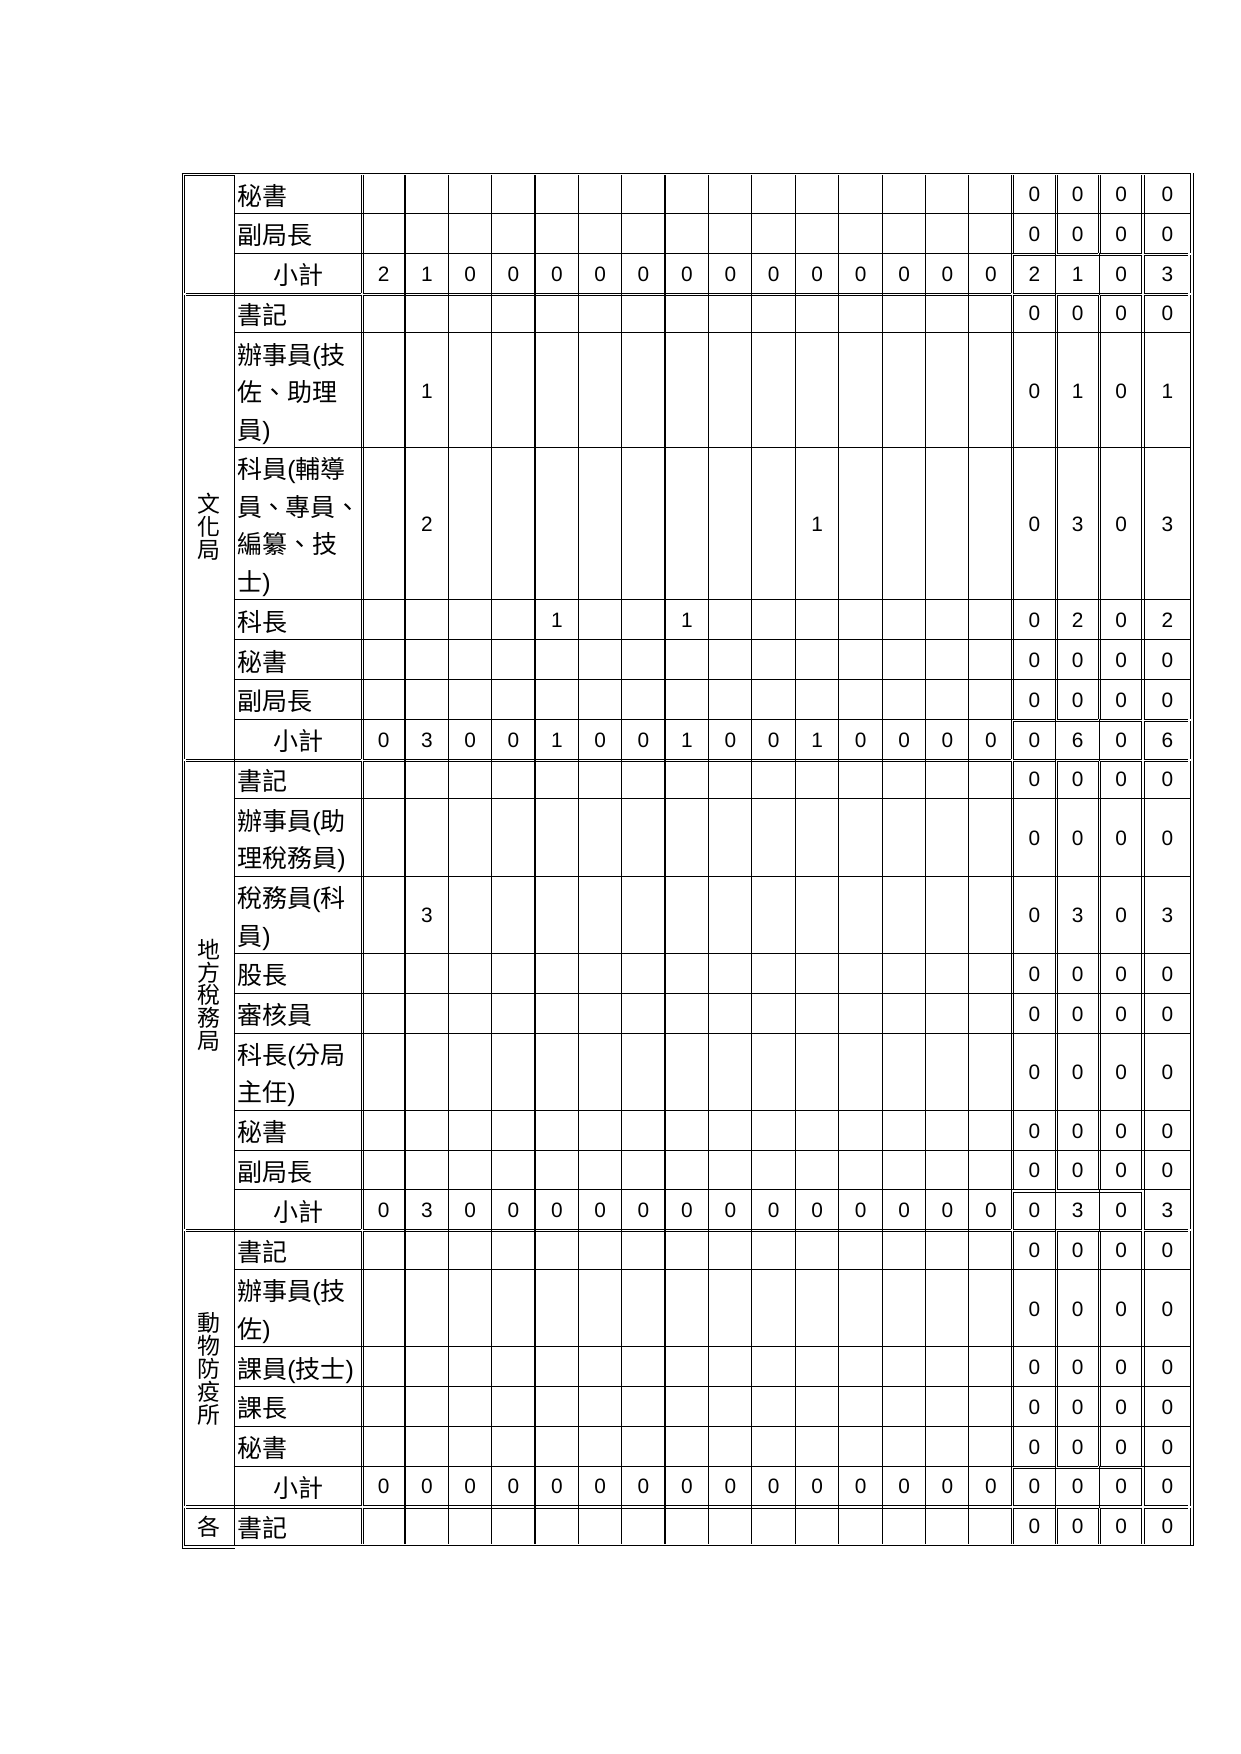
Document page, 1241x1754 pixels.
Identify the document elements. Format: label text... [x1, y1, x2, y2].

table_cell 0 [926, 1190, 968, 1229]
table_cell 書記 [235, 1232, 361, 1269]
table_cell [492, 333, 534, 447]
table_cell [622, 296, 664, 332]
table_cell 0 [1145, 1427, 1190, 1466]
table_cell [579, 762, 621, 798]
table_cell [709, 1427, 751, 1466]
table_cell [492, 1427, 534, 1466]
table_cell [536, 214, 578, 253]
table_cell 0 [1101, 333, 1141, 447]
table_cell [666, 1151, 708, 1189]
table_cell [752, 1387, 795, 1426]
table_cell [839, 600, 882, 639]
table_cell 3 [1145, 877, 1190, 953]
table_cell [622, 174, 665, 213]
table_cell [406, 762, 448, 798]
table_cell 0 [622, 1467, 664, 1505]
table_cell 0 [1014, 1347, 1055, 1386]
table_cell [666, 1427, 708, 1466]
table_cell 0 [536, 1190, 578, 1229]
table_cell 0 [1058, 1232, 1098, 1269]
table_cell [926, 1232, 968, 1269]
table_cell 0 [1056, 1469, 1099, 1505]
table_cell 副局長 [235, 214, 361, 253]
table_cell 0 [1012, 174, 1056, 213]
table_cell [622, 1232, 664, 1269]
table_cell 課長 [235, 1387, 361, 1426]
table_cell 0 [449, 1467, 491, 1505]
table_cell 秘書 [235, 640, 361, 679]
table_cell 0 [1100, 722, 1141, 758]
table_cell [666, 799, 708, 876]
table_cell 副局長 [235, 680, 361, 719]
table_cell [752, 1232, 795, 1269]
table_cell [666, 877, 708, 953]
table_cell [969, 1427, 1011, 1466]
table_cell [796, 1270, 838, 1346]
table_cell 0 [1101, 296, 1141, 332]
table_cell [406, 214, 448, 253]
table_cell [622, 994, 664, 1032]
table_cell 0 [839, 720, 882, 758]
table_cell [839, 1387, 882, 1426]
table_cell [708, 174, 752, 213]
table_cell [969, 1151, 1011, 1189]
table_cell [364, 1270, 404, 1346]
table_cell [796, 1427, 838, 1466]
table_cell [796, 1387, 838, 1426]
table_cell 0 [622, 1190, 664, 1229]
table_cell 0 [1101, 600, 1141, 639]
table_cell 0 [1058, 1347, 1098, 1386]
table_cell [579, 1270, 621, 1346]
table_cell 小計 [235, 1190, 361, 1229]
table_cell [449, 1387, 491, 1426]
table_cell 各 [183, 1505, 234, 1545]
table_cell 0 [364, 1190, 404, 1229]
table_cell [364, 640, 404, 679]
table_cell [579, 1427, 621, 1466]
table_cell [666, 1111, 708, 1149]
table_cell [709, 296, 751, 332]
table_cell 0 [1014, 333, 1055, 447]
table_cell [969, 1347, 1011, 1386]
table_cell [622, 214, 664, 253]
table_cell 0 [1058, 214, 1098, 253]
table_cell [622, 1509, 665, 1545]
table_cell [364, 1151, 404, 1189]
table_cell [926, 1427, 968, 1466]
table_cell [969, 1111, 1011, 1149]
table_cell [752, 214, 795, 253]
table_cell 0 [1058, 1034, 1098, 1110]
table_cell 0 [666, 254, 708, 292]
table_cell [969, 1387, 1011, 1426]
table_cell [492, 448, 534, 599]
table_cell [622, 333, 664, 447]
table_cell [752, 296, 795, 332]
table_cell [449, 333, 491, 447]
table_cell [883, 600, 925, 639]
table_cell 0 [1145, 214, 1190, 253]
table_cell 1 [1056, 256, 1099, 292]
table_cell [449, 1111, 491, 1149]
table_cell [839, 877, 882, 953]
table_cell 0 [1058, 296, 1098, 332]
table_cell 0 [492, 720, 534, 758]
table_cell 0 [1014, 1469, 1055, 1505]
table_cell [969, 954, 1011, 993]
table_cell [883, 1232, 925, 1269]
table_cell 書記 [235, 762, 361, 798]
table_cell [925, 174, 969, 213]
table_cell 0 [1145, 1467, 1190, 1505]
table_cell 3 [1145, 448, 1190, 599]
table_cell 秘書 [234, 174, 362, 213]
table_cell 0 [1099, 1505, 1143, 1545]
table_cell [709, 994, 751, 1032]
table_cell [492, 680, 534, 719]
table_cell [839, 1270, 882, 1346]
table_cell [969, 600, 1011, 639]
table_cell [406, 296, 448, 332]
table_cell 0 [1101, 1151, 1141, 1189]
table_cell [926, 214, 968, 253]
table_cell [709, 954, 751, 993]
table_cell [709, 600, 751, 639]
table_cell [622, 762, 664, 798]
table_cell [579, 1232, 621, 1269]
table_cell [492, 994, 534, 1032]
table_cell 0 [1014, 1034, 1055, 1110]
table_cell [536, 1347, 578, 1386]
table_cell [883, 333, 925, 447]
table_cell [579, 799, 621, 876]
table_cell [752, 333, 795, 447]
table_cell 0 [1143, 1505, 1192, 1545]
table_cell [449, 954, 491, 993]
table_cell [839, 174, 882, 213]
table_cell [882, 174, 925, 213]
table_cell 0 [536, 254, 578, 292]
table_cell 0 [883, 1467, 925, 1505]
table_cell [665, 1509, 708, 1545]
table_cell 0 [926, 1467, 968, 1505]
table_cell [796, 680, 838, 719]
table_cell [752, 680, 795, 719]
table_cell 2 [1058, 600, 1098, 639]
table_cell [709, 1387, 751, 1426]
table_cell [666, 1347, 708, 1386]
table_cell [969, 877, 1011, 953]
table_cell [449, 1347, 491, 1386]
table_cell 0 [1101, 1427, 1141, 1466]
table_cell [536, 296, 578, 332]
table_cell 0 [1145, 799, 1190, 876]
table_cell [926, 954, 968, 993]
table_cell [709, 448, 751, 599]
table_cell 3 [1143, 253, 1192, 292]
table_cell [752, 762, 795, 798]
table_cell 0 [1099, 174, 1143, 213]
table_cell 0 [1014, 1151, 1055, 1189]
table_cell [579, 600, 621, 639]
table_cell 1 [536, 600, 578, 639]
table_cell [709, 799, 751, 876]
table_cell [969, 1509, 1012, 1545]
table_cell 0 [1014, 954, 1055, 993]
table_cell [969, 762, 1011, 798]
table_cell 0 [492, 1467, 534, 1505]
table_cell [492, 1111, 534, 1149]
table_cell [449, 799, 491, 876]
table_cell 秘書 [235, 1111, 361, 1149]
table_cell [969, 333, 1011, 447]
table_cell [883, 1111, 925, 1149]
table_cell [578, 174, 622, 213]
table_cell [536, 877, 578, 953]
table_cell [492, 1509, 535, 1545]
table_cell [364, 762, 404, 798]
table_cell 0 [1058, 799, 1098, 876]
table_cell [364, 799, 404, 876]
table_cell [406, 994, 448, 1032]
table_cell [926, 877, 968, 953]
table_cell 0 [1145, 1034, 1190, 1110]
table_cell 0 [1101, 1387, 1141, 1426]
table_cell [622, 640, 664, 679]
table_cell 辦事員(技佐、助理員) [235, 333, 361, 447]
table_cell [536, 954, 578, 993]
table_cell [839, 1151, 882, 1189]
table_cell 小計 [235, 254, 361, 292]
table_cell [883, 296, 925, 332]
table_cell 0 [796, 1467, 838, 1505]
table_cell 0 [752, 1190, 795, 1229]
table_cell [362, 174, 405, 213]
table_cell [492, 877, 534, 953]
table_cell [708, 1509, 752, 1545]
table_cell 0 [969, 1467, 1011, 1505]
table_cell [969, 214, 1011, 253]
table_cell [364, 214, 404, 253]
table_cell [449, 762, 491, 798]
table_cell 2 [1145, 600, 1190, 639]
table_cell [536, 640, 578, 679]
table_cell 0 [1014, 762, 1055, 798]
table_cell [364, 1427, 404, 1466]
table_cell [449, 214, 491, 253]
table_cell [579, 1347, 621, 1386]
table_cell 辦事員(技佐) [235, 1270, 361, 1346]
table_cell 0 [1014, 296, 1055, 332]
table_cell [796, 600, 838, 639]
table_cell 1 [796, 720, 838, 758]
table_cell 0 [752, 720, 795, 758]
table_cell [492, 1347, 534, 1386]
table_cell 0 [926, 254, 968, 292]
table_cell [926, 640, 968, 679]
table_cell [969, 640, 1011, 679]
table_cell [622, 448, 664, 599]
table_cell [883, 1347, 925, 1386]
table_cell [579, 1151, 621, 1189]
table_cell [536, 680, 578, 719]
table_cell [406, 799, 448, 876]
table_cell 0 [709, 1190, 751, 1229]
table_cell [796, 1347, 838, 1386]
table_cell [926, 296, 968, 332]
table_cell 秘書 [235, 1427, 361, 1466]
table_cell [579, 214, 621, 253]
table_cell 1 [666, 600, 708, 639]
table_cell [536, 1111, 578, 1149]
table_cell 0 [752, 1467, 795, 1505]
table_cell [926, 1270, 968, 1346]
table_cell 1 [796, 448, 838, 599]
table_cell [796, 1111, 838, 1149]
table_cell [364, 1111, 404, 1149]
table_cell 0 [1014, 448, 1055, 599]
table_cell 0 [1058, 1111, 1098, 1149]
table_cell [622, 1034, 664, 1110]
table_cell [752, 799, 795, 876]
table_cell 0 [709, 1467, 751, 1505]
table_cell 文化局 [183, 293, 234, 758]
table_cell [709, 1111, 751, 1149]
table_cell 0 [796, 1190, 838, 1229]
table_cell 0 [796, 254, 838, 292]
table_cell [536, 799, 578, 876]
table_cell 0 [1014, 600, 1055, 639]
table_cell [666, 1270, 708, 1346]
table_cell [752, 1347, 795, 1386]
table_cell [579, 333, 621, 447]
table_cell [622, 1111, 664, 1149]
table_cell 1 [666, 720, 708, 758]
table_cell 書記 [235, 296, 361, 332]
table_cell 書記 [235, 1509, 362, 1545]
table_cell [796, 762, 838, 798]
table_cell [883, 877, 925, 953]
table_cell [666, 954, 708, 993]
table_cell [536, 448, 578, 599]
table_cell 0 [1101, 1034, 1141, 1110]
table_cell [492, 954, 534, 993]
table_cell [839, 1509, 882, 1545]
table_cell 0 [1058, 1270, 1098, 1346]
table_cell [666, 1232, 708, 1269]
table_cell 0 [1145, 1347, 1190, 1386]
table_cell [406, 1427, 448, 1466]
table_cell 0 [579, 720, 621, 758]
table_cell 0 [1101, 680, 1141, 719]
table_cell 副局長 [235, 1151, 361, 1189]
table_cell 科員(輔導員、專員、編纂、技士) [235, 448, 361, 599]
table_cell [579, 994, 621, 1032]
table_cell [752, 954, 795, 993]
table_cell 0 [1056, 174, 1099, 213]
table_cell [449, 1270, 491, 1346]
table_cell [795, 1509, 839, 1545]
table_cell 0 [492, 1190, 534, 1229]
table_cell [492, 1387, 534, 1426]
table_cell 0 [1101, 1347, 1141, 1386]
table_cell 0 [1143, 1229, 1192, 1269]
table_cell [449, 448, 491, 599]
table_cell [839, 954, 882, 993]
table_cell [536, 1034, 578, 1110]
table_cell 0 [449, 1190, 491, 1229]
table_cell [752, 1111, 795, 1149]
table_cell 0 [969, 720, 1011, 758]
table_cell 6 [1056, 722, 1099, 758]
table_cell 0 [406, 1467, 448, 1505]
table_cell 3 [406, 1190, 448, 1229]
table_cell 稅務員(科員) [235, 877, 361, 953]
table_cell [796, 954, 838, 993]
table_cell [969, 994, 1011, 1032]
table_cell [665, 174, 708, 213]
table_cell [969, 1034, 1011, 1110]
table_cell [185, 176, 234, 292]
table_cell [796, 1232, 838, 1269]
table_cell [709, 680, 751, 719]
table_cell [752, 877, 795, 953]
table_cell [926, 333, 968, 447]
table_cell 0 [1101, 448, 1141, 599]
table_cell [536, 333, 578, 447]
table_cell 3 [406, 877, 448, 953]
table_cell [579, 954, 621, 993]
table_cell [969, 1270, 1011, 1346]
table_cell [883, 954, 925, 993]
table_cell 0 [1100, 1193, 1141, 1229]
table_cell 0 [1101, 799, 1141, 876]
table_cell 3 [406, 720, 448, 758]
table_cell [448, 174, 492, 213]
table_cell 3 [1145, 1190, 1190, 1229]
table_cell 0 [969, 254, 1011, 292]
table_cell 科長(分局主任) [235, 1034, 361, 1110]
table_cell [969, 174, 1012, 213]
table_cell [449, 994, 491, 1032]
table_cell [752, 640, 795, 679]
table_cell [492, 1034, 534, 1110]
table_cell [883, 1034, 925, 1110]
table_cell 0 [1100, 256, 1141, 292]
table_cell [666, 296, 708, 332]
table_cell [579, 877, 621, 953]
table_cell [406, 1151, 448, 1189]
table_cell 0 [1143, 174, 1190, 213]
table_cell [883, 1387, 925, 1426]
table_cell 0 [1101, 640, 1141, 679]
table_cell [796, 214, 838, 253]
table_cell [536, 1427, 578, 1466]
table_cell 3 [1058, 877, 1098, 953]
table_cell 0 [622, 254, 664, 292]
table_cell [883, 994, 925, 1032]
table_cell [579, 680, 621, 719]
table_cell [666, 640, 708, 679]
table_cell [622, 600, 664, 639]
table_cell [364, 1034, 404, 1110]
table_cell [406, 1111, 448, 1149]
table_cell [492, 762, 534, 798]
table_cell [709, 1270, 751, 1346]
table_cell [622, 1387, 664, 1426]
table_cell 0 [752, 254, 795, 292]
table_cell 0 [1101, 877, 1141, 953]
table_cell [492, 174, 535, 213]
table_cell [622, 680, 664, 719]
table_cell 辦事員(助理稅務員) [235, 799, 361, 876]
table_cell 6 [1143, 719, 1192, 758]
table_cell 0 [1058, 954, 1098, 993]
table_cell [709, 214, 751, 253]
table_cell [796, 1034, 838, 1110]
table_cell [926, 600, 968, 639]
table_cell 0 [1145, 954, 1190, 993]
table_cell [622, 954, 664, 993]
table_cell 0 [709, 254, 751, 292]
table_cell [579, 1034, 621, 1110]
table_cell [883, 680, 925, 719]
table_cell [579, 1111, 621, 1149]
table_cell [926, 1387, 968, 1426]
table_cell 2 [406, 448, 448, 599]
table_cell [622, 1347, 664, 1386]
table_cell [926, 762, 968, 798]
table_cell [752, 174, 795, 213]
table_cell [839, 640, 882, 679]
table_cell [883, 1427, 925, 1466]
table_cell 0 [839, 1467, 882, 1505]
table_cell [883, 762, 925, 798]
table_cell 小計 [235, 720, 361, 758]
table_cell [796, 877, 838, 953]
table_cell 小計 [235, 1467, 361, 1505]
table_cell 0 [579, 1467, 621, 1505]
table_cell 0 [883, 720, 925, 758]
table_cell [406, 1347, 448, 1386]
table_cell 0 [709, 720, 751, 758]
table_cell [449, 680, 491, 719]
table_cell 0 [1014, 1270, 1055, 1346]
table_cell [362, 1509, 405, 1545]
table_cell [406, 954, 448, 993]
table_cell [926, 1111, 968, 1149]
table_cell [839, 296, 882, 332]
table_cell [709, 1034, 751, 1110]
table_cell 0 [1014, 722, 1055, 758]
table_cell 0 [536, 1467, 578, 1505]
table_cell 0 [1014, 1232, 1055, 1269]
table_cell 0 [1101, 954, 1141, 993]
table_cell [839, 1427, 882, 1466]
table_cell [926, 680, 968, 719]
table_cell 1 [1058, 333, 1098, 447]
table_cell [839, 214, 882, 253]
table_cell [579, 296, 621, 332]
table_cell [752, 994, 795, 1032]
table_cell [536, 1270, 578, 1346]
table_cell 0 [1014, 994, 1055, 1032]
table_cell [926, 448, 968, 599]
table_cell [406, 600, 448, 639]
table_cell 2 [364, 254, 404, 292]
table_cell 0 [1058, 1387, 1098, 1426]
table_cell [839, 333, 882, 447]
table_cell 0 [1101, 1232, 1141, 1269]
table_cell [882, 1509, 925, 1545]
table_cell 審核員 [235, 994, 361, 1032]
table_cell [579, 448, 621, 599]
table_cell [796, 799, 838, 876]
table_cell 0 [364, 720, 404, 758]
table_cell [492, 1232, 534, 1269]
table_cell 0 [1058, 994, 1098, 1032]
table_cell [364, 600, 404, 639]
table_cell 0 [1014, 1193, 1055, 1229]
table_cell [796, 296, 838, 332]
table_cell [666, 1387, 708, 1426]
table_cell [666, 448, 708, 599]
table_cell [579, 1387, 621, 1426]
table_cell 0 [1012, 1505, 1056, 1545]
table_cell [752, 1427, 795, 1466]
table_cell 0 [492, 254, 534, 292]
table_cell [925, 1509, 969, 1545]
table_cell 0 [1145, 640, 1190, 679]
table_cell 0 [1145, 1270, 1190, 1346]
table_cell [709, 640, 751, 679]
table_cell [622, 1427, 664, 1466]
table_cell [969, 296, 1011, 332]
table_cell [405, 1509, 448, 1545]
table_cell 0 [1014, 1427, 1055, 1466]
table_cell 0 [1145, 994, 1190, 1032]
table_cell [536, 1232, 578, 1269]
table_cell [969, 448, 1011, 599]
table_cell [883, 448, 925, 599]
table_cell [364, 1387, 404, 1426]
table_cell [796, 640, 838, 679]
table_cell [969, 680, 1011, 719]
table_cell [364, 333, 404, 447]
table_cell 0 [1014, 799, 1055, 876]
table_cell [405, 174, 448, 213]
table_cell [666, 994, 708, 1032]
table_cell 0 [1056, 1509, 1099, 1545]
table_cell [752, 1151, 795, 1189]
table_cell [492, 1270, 534, 1346]
table_cell [883, 640, 925, 679]
table_cell [666, 762, 708, 798]
table_cell 動物防疫所 [183, 1229, 234, 1505]
table_cell 0 [969, 1190, 1011, 1229]
table_cell [839, 1034, 882, 1110]
table_cell [449, 640, 491, 679]
table_cell 0 [1058, 762, 1098, 798]
table_cell 0 [1101, 1111, 1141, 1149]
table_cell [536, 762, 578, 798]
table_cell 0 [839, 1190, 882, 1229]
table_cell [406, 1387, 448, 1426]
table_cell [578, 1509, 622, 1545]
table_cell 2 [1014, 256, 1055, 292]
table_cell [839, 762, 882, 798]
table_cell [364, 1232, 404, 1269]
table_cell 0 [1145, 680, 1190, 719]
table_cell [666, 333, 708, 447]
table_cell [709, 1347, 751, 1386]
table_cell [622, 1151, 664, 1189]
table_cell [709, 1232, 751, 1269]
table_cell [449, 877, 491, 953]
table_cell [535, 1509, 578, 1545]
table_cell [535, 174, 578, 213]
table_cell [492, 600, 534, 639]
table_cell 3 [1058, 448, 1098, 599]
table_cell [795, 174, 839, 213]
table_cell [364, 954, 404, 993]
table_cell 0 [839, 254, 882, 292]
table_cell [709, 333, 751, 447]
table_cell [839, 448, 882, 599]
table_cell 0 [449, 720, 491, 758]
table_cell 1 [536, 720, 578, 758]
table_cell [406, 1034, 448, 1110]
table_cell [883, 799, 925, 876]
table_cell 1 [1145, 333, 1190, 447]
table_cell [926, 799, 968, 876]
table_cell [622, 1270, 664, 1346]
table_cell 0 [1101, 994, 1141, 1032]
table_cell 0 [1145, 1151, 1190, 1189]
table_cell 0 [1058, 680, 1098, 719]
table_cell 0 [666, 1467, 708, 1505]
table_cell 0 [1014, 680, 1055, 719]
table_cell 0 [666, 1190, 708, 1229]
table_cell [492, 640, 534, 679]
table_cell 0 [883, 1190, 925, 1229]
table_cell [839, 680, 882, 719]
table_cell [796, 994, 838, 1032]
table_cell [536, 994, 578, 1032]
table_cell [449, 296, 491, 332]
table_cell 0 [1058, 1427, 1098, 1466]
table_cell [926, 1347, 968, 1386]
table_cell 0 [1145, 759, 1192, 798]
table_cell [406, 1232, 448, 1269]
table_cell 課員(技士) [235, 1347, 361, 1386]
table_cell [492, 799, 534, 876]
table_cell [406, 640, 448, 679]
table_cell [839, 1232, 882, 1269]
table_cell [839, 994, 882, 1032]
table_cell [449, 1151, 491, 1189]
table_cell [364, 296, 404, 332]
table_cell [406, 1270, 448, 1346]
table_cell [364, 877, 404, 953]
table_cell [709, 877, 751, 953]
table_cell [969, 799, 1011, 876]
table_cell [666, 680, 708, 719]
table_cell 0 [1145, 1387, 1190, 1426]
table_cell 0 [579, 1190, 621, 1229]
table_cell [364, 1347, 404, 1386]
table_cell 1 [406, 333, 448, 447]
table_cell [839, 1111, 882, 1149]
table_cell 0 [1058, 640, 1098, 679]
table_cell [449, 1427, 491, 1466]
table_cell [796, 1151, 838, 1189]
table_cell 股長 [235, 954, 361, 993]
table_cell 0 [622, 720, 664, 758]
table_cell [796, 333, 838, 447]
table_cell [709, 762, 751, 798]
table_cell [492, 214, 534, 253]
table_cell 0 [1014, 1111, 1055, 1149]
table_cell 0 [883, 254, 925, 292]
table_cell [364, 994, 404, 1032]
table_cell [449, 600, 491, 639]
table_cell [926, 1151, 968, 1189]
table_cell 地方稅務局 [183, 759, 234, 1229]
table_cell 0 [1145, 1111, 1190, 1149]
table_cell 0 [364, 1467, 404, 1505]
table_cell [839, 799, 882, 876]
table_cell 0 [579, 254, 621, 292]
table_cell 0 [1014, 640, 1055, 679]
table_cell [364, 680, 404, 719]
table_cell 科長 [235, 600, 361, 639]
table_cell [883, 214, 925, 253]
table_cell [579, 640, 621, 679]
table_cell [752, 1034, 795, 1110]
table_cell [752, 600, 795, 639]
table_cell 0 [449, 254, 491, 292]
table_cell [492, 296, 534, 332]
table_cell [752, 1509, 795, 1545]
table_cell [752, 1270, 795, 1346]
table_cell 1 [406, 254, 448, 292]
table_cell [448, 1509, 492, 1545]
table_cell [449, 1232, 491, 1269]
table_cell [666, 214, 708, 253]
table_cell [622, 799, 664, 876]
table_cell [449, 1034, 491, 1110]
table_cell [883, 1151, 925, 1189]
table_cell [536, 1151, 578, 1189]
table_cell [666, 1034, 708, 1110]
table_cell [364, 448, 404, 599]
table_cell 3 [1056, 1193, 1099, 1229]
table_cell 0 [1014, 877, 1055, 953]
table_cell 0 [1101, 762, 1141, 798]
table_cell 0 [1101, 1270, 1141, 1346]
table_cell 0 [1100, 1469, 1141, 1505]
table_cell [536, 1387, 578, 1426]
table_cell 0 [1014, 1387, 1055, 1426]
table_cell [709, 1151, 751, 1189]
table_cell [492, 1151, 534, 1189]
table_cell [969, 1232, 1011, 1269]
table_cell 0 [1101, 214, 1141, 253]
table_cell [883, 1270, 925, 1346]
table_cell [839, 1347, 882, 1386]
table_cell 0 [1145, 293, 1192, 332]
table_cell [926, 1034, 968, 1110]
table_cell 0 [1014, 214, 1055, 253]
table_cell [752, 448, 795, 599]
table_cell [622, 877, 664, 953]
table_cell [406, 680, 448, 719]
table_cell 0 [1058, 1151, 1098, 1189]
table_cell 0 [926, 720, 968, 758]
table_cell [926, 994, 968, 1032]
